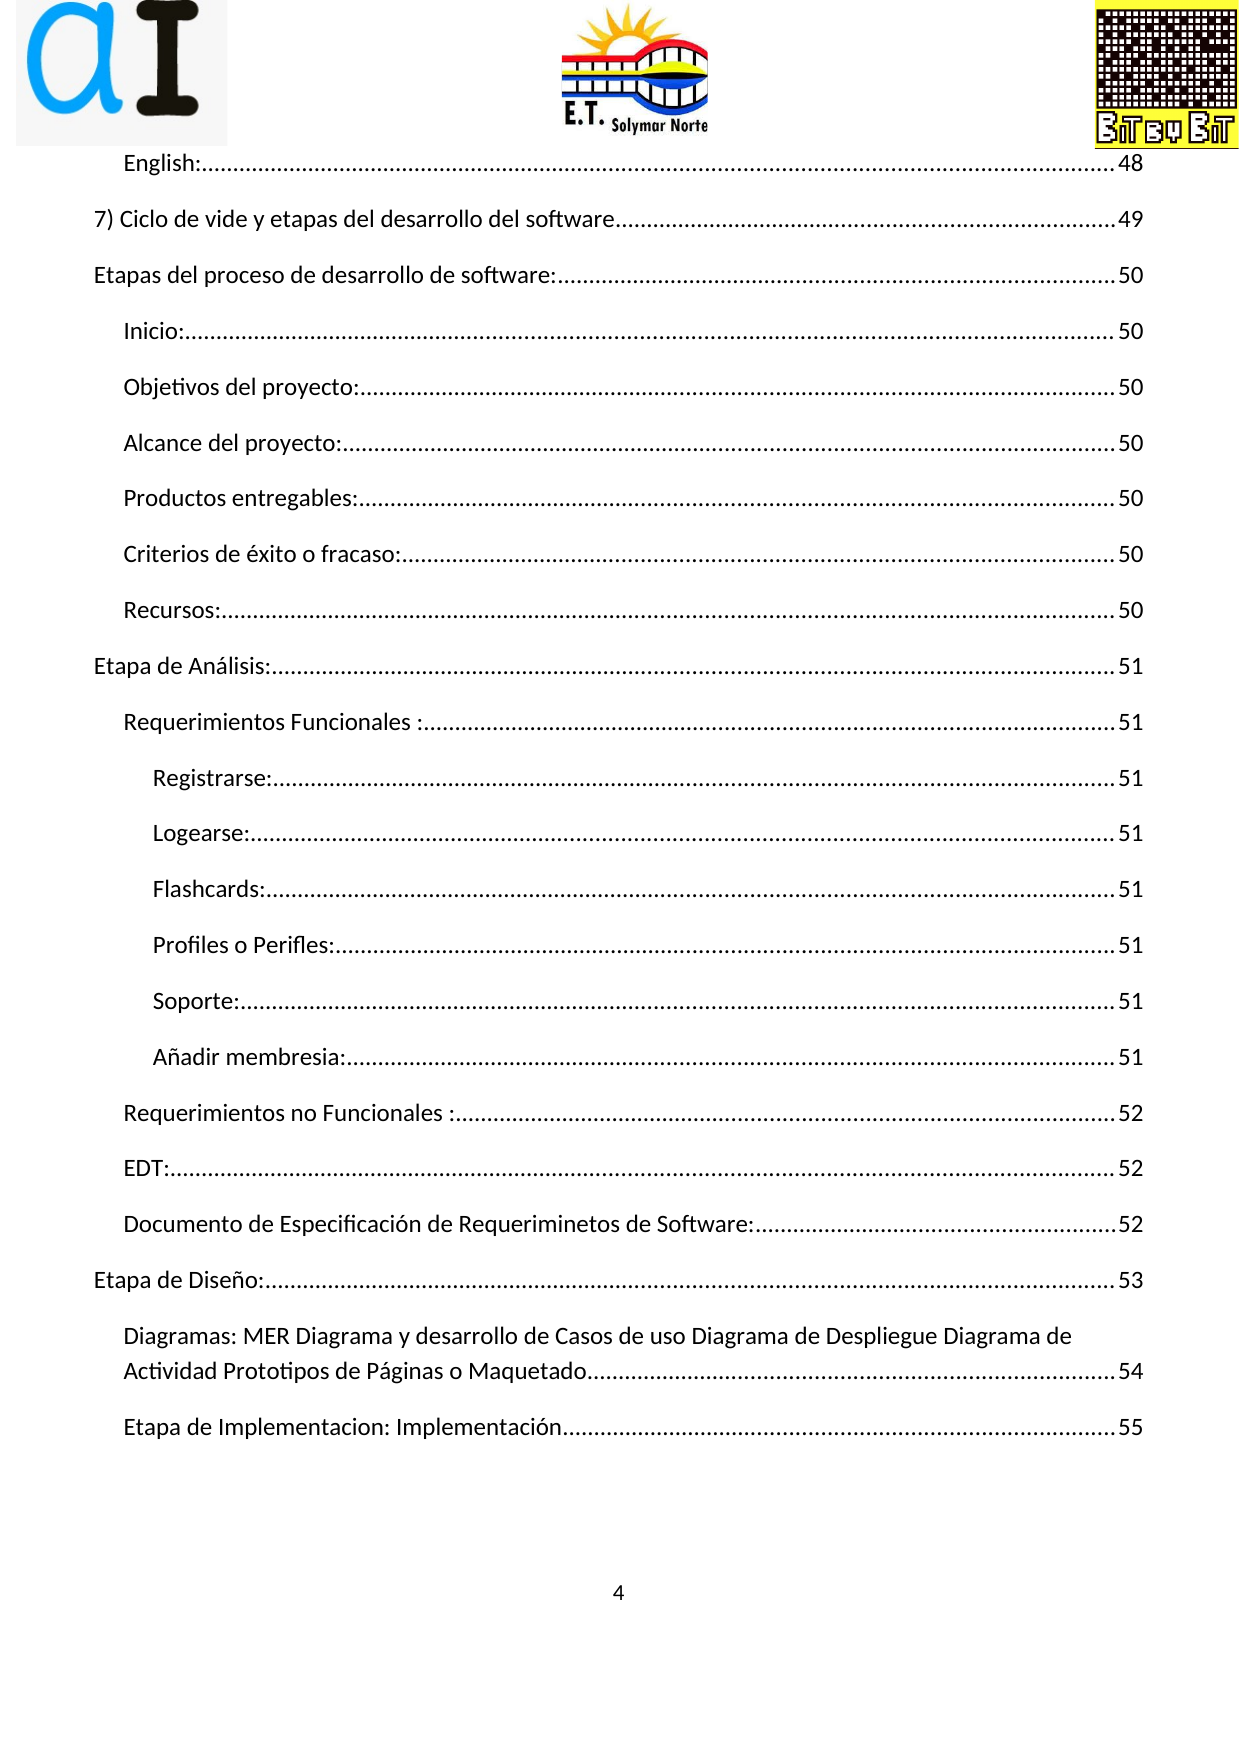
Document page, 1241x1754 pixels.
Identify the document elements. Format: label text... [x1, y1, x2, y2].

text Logearse: 51 [153, 818, 1143, 848]
text Recursos: 50 [123, 594, 1143, 625]
text Objetivos del proyecto: 50 [123, 371, 1143, 401]
picture [1094, 0, 1239, 149]
text Registrarse: 51 [153, 762, 1143, 792]
text Flashcards: 51 [153, 873, 1143, 904]
text Soporte: 51 [153, 985, 1143, 1016]
text Etapa de Implementacion: Implementación 55 [123, 1411, 1143, 1441]
text Requerimientos Funcionales : 51 [123, 706, 1143, 736]
text Etapa de Análisis: 51 [94, 650, 1143, 681]
text Criterios de éxito o fracaso: 50 [123, 538, 1143, 569]
text EDT: 52 [123, 1153, 1143, 1183]
text English: 48 [123, 148, 1143, 178]
text Documento de Especificación de Requeriminetos de Software: 52 [123, 1208, 1143, 1239]
picture [16, 0, 228, 146]
picture [561, 0, 708, 146]
text Inicio: 50 [123, 315, 1143, 346]
text Productos entregables: 50 [123, 483, 1143, 513]
text Diagramas: MER Diagrama y desarrollo de Casos de uso Diagrama de Despliegue Diagrama de Actividad Prototipos de Páginas o Maquetado 54 [123, 1320, 1143, 1386]
text Añadir membresia: 51 [153, 1041, 1143, 1071]
text Alcance del proyecto: 50 [123, 427, 1143, 457]
text Etapa de Diseño: 53 [94, 1264, 1143, 1295]
text Etapas del proceso de desarrollo de software: 50 [94, 259, 1143, 290]
text Requerimientos no Funcionales : 52 [123, 1097, 1143, 1127]
text 7) Ciclo de vide y etapas del desarrollo del software 49 [94, 203, 1143, 234]
text Profiles o Perifles: 51 [153, 929, 1143, 960]
